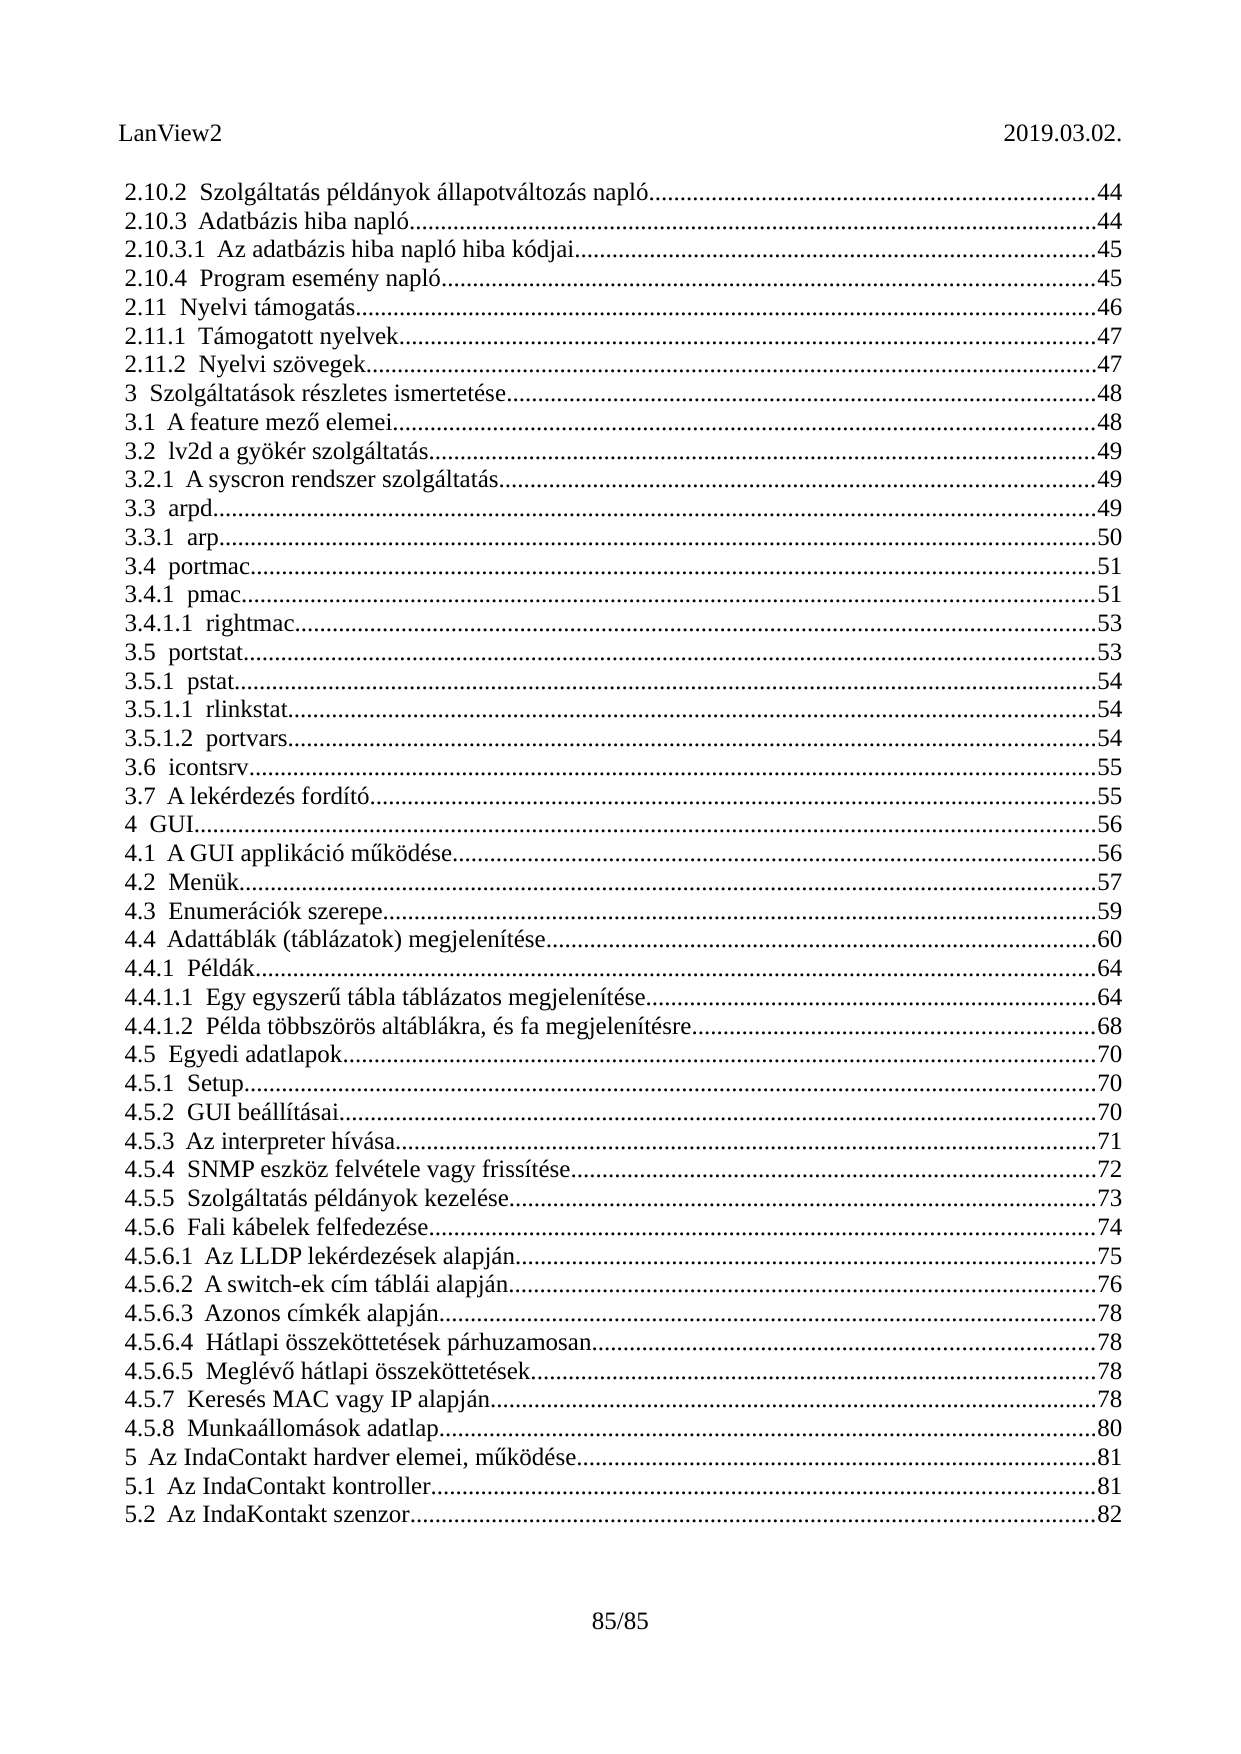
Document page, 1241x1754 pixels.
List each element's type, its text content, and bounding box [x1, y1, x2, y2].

text 4.4.1 Példák 64 [118, 953, 1122, 982]
text 4.5.6.1 Az LLDP lekérdezések alapján 75 [118, 1241, 1122, 1269]
text 4.4.1.2 Példa többszörös altáblákra, és fa megjelenítésre 68 [118, 1011, 1122, 1039]
text 4.4 Adattáblák (táblázatok) megjelenítése 60 [118, 924, 1122, 953]
text 4 GUI 56 [118, 809, 1122, 838]
text 3.6 icontsrv 55 [118, 752, 1122, 781]
text 2.11.2 Nyelvi szövegek 47 [118, 349, 1122, 378]
text 3.5.1 pstat 54 [118, 666, 1122, 694]
text 4.5.6.3 Azonos címkék alapján 78 [118, 1298, 1122, 1327]
text 2.10.4 Program esemény napló 45 [118, 263, 1122, 292]
text 4.5.5 Szolgáltatás példányok kezelése 73 [118, 1183, 1122, 1212]
text 3.4 portmac 51 [118, 551, 1122, 579]
text 3.1 A feature mező elemei 48 [118, 407, 1122, 436]
text 4.5.6.4 Hátlapi összeköttetések párhuzamosan 78 [118, 1327, 1122, 1356]
text 4.1 A GUI applikáció működése 56 [118, 838, 1122, 867]
text 3.2.1 A syscron rendszer szolgáltatás 49 [118, 464, 1122, 493]
text 5.1 Az IndaContakt kontroller 81 [118, 1471, 1122, 1499]
text 3.7 A lekérdezés fordító 55 [118, 781, 1122, 809]
text 3.4.1.1 rightmac 53 [118, 608, 1122, 637]
text 4.5.2 GUI beállításai 70 [118, 1097, 1122, 1126]
text 3 Szolgáltatások részletes ismertetése 48 [118, 378, 1122, 407]
text 4.5.6.5 Meglévő hátlapi összeköttetések. 78 [118, 1356, 1122, 1384]
text 3.3.1 arp 50 [118, 522, 1122, 551]
text 4.4.1.1 Egy egyszerű tábla táblázatos megjelenítése 64 [118, 982, 1122, 1011]
text 4.5.3 Az interpreter hívása 71 [118, 1126, 1122, 1154]
text 2.10.3 Adatbázis hiba napló 44 [118, 206, 1122, 234]
text 4.5.1 Setup 70 [118, 1068, 1122, 1097]
text 4.5.7 Keresés MAC vagy IP alapján 78 [118, 1384, 1122, 1413]
text 4.3 Enumerációk szerepe 59 [118, 896, 1122, 924]
text 5 Az IndaContakt hardver elemei, működése 81 [118, 1442, 1122, 1471]
text 4.2 Menük 57 [118, 867, 1122, 896]
text 3.4.1 pmac 51 [118, 579, 1122, 608]
text 2.11 Nyelvi támogatás 46 [118, 292, 1122, 321]
text 3.2 lv2d a gyökér szolgáltatás 49 [118, 436, 1122, 464]
text 2.10.3.1 Az adatbázis hiba napló hiba kódjai 45 [118, 234, 1122, 263]
text 2.11.1 Támogatott nyelvek 47 [118, 321, 1122, 349]
text 4.5.6 Fali kábelek felfedezése 74 [118, 1212, 1122, 1241]
text 4.5 Egyedi adatlapok 70 [118, 1039, 1122, 1068]
text 3.5.1.1 rlinkstat 54 [118, 694, 1122, 723]
text 4.5.6.2 A switch-ek cím táblái alapján 76 [118, 1269, 1122, 1298]
text 2.10.2 Szolgáltatás példányok állapotváltozás napló 44 [118, 177, 1122, 206]
text 4.5.8 Munkaállomások adatlap 80 [118, 1413, 1122, 1442]
text 5.2 Az IndaKontakt szenzor 82 [118, 1499, 1122, 1528]
text 3.5.1.2 portvars 54 [118, 723, 1122, 752]
text 3.3 arpd 49 [118, 493, 1122, 522]
text 3.5 portstat 53 [118, 637, 1122, 666]
text 4.5.4 SNMP eszköz felvétele vagy frissítése 72 [118, 1154, 1122, 1183]
